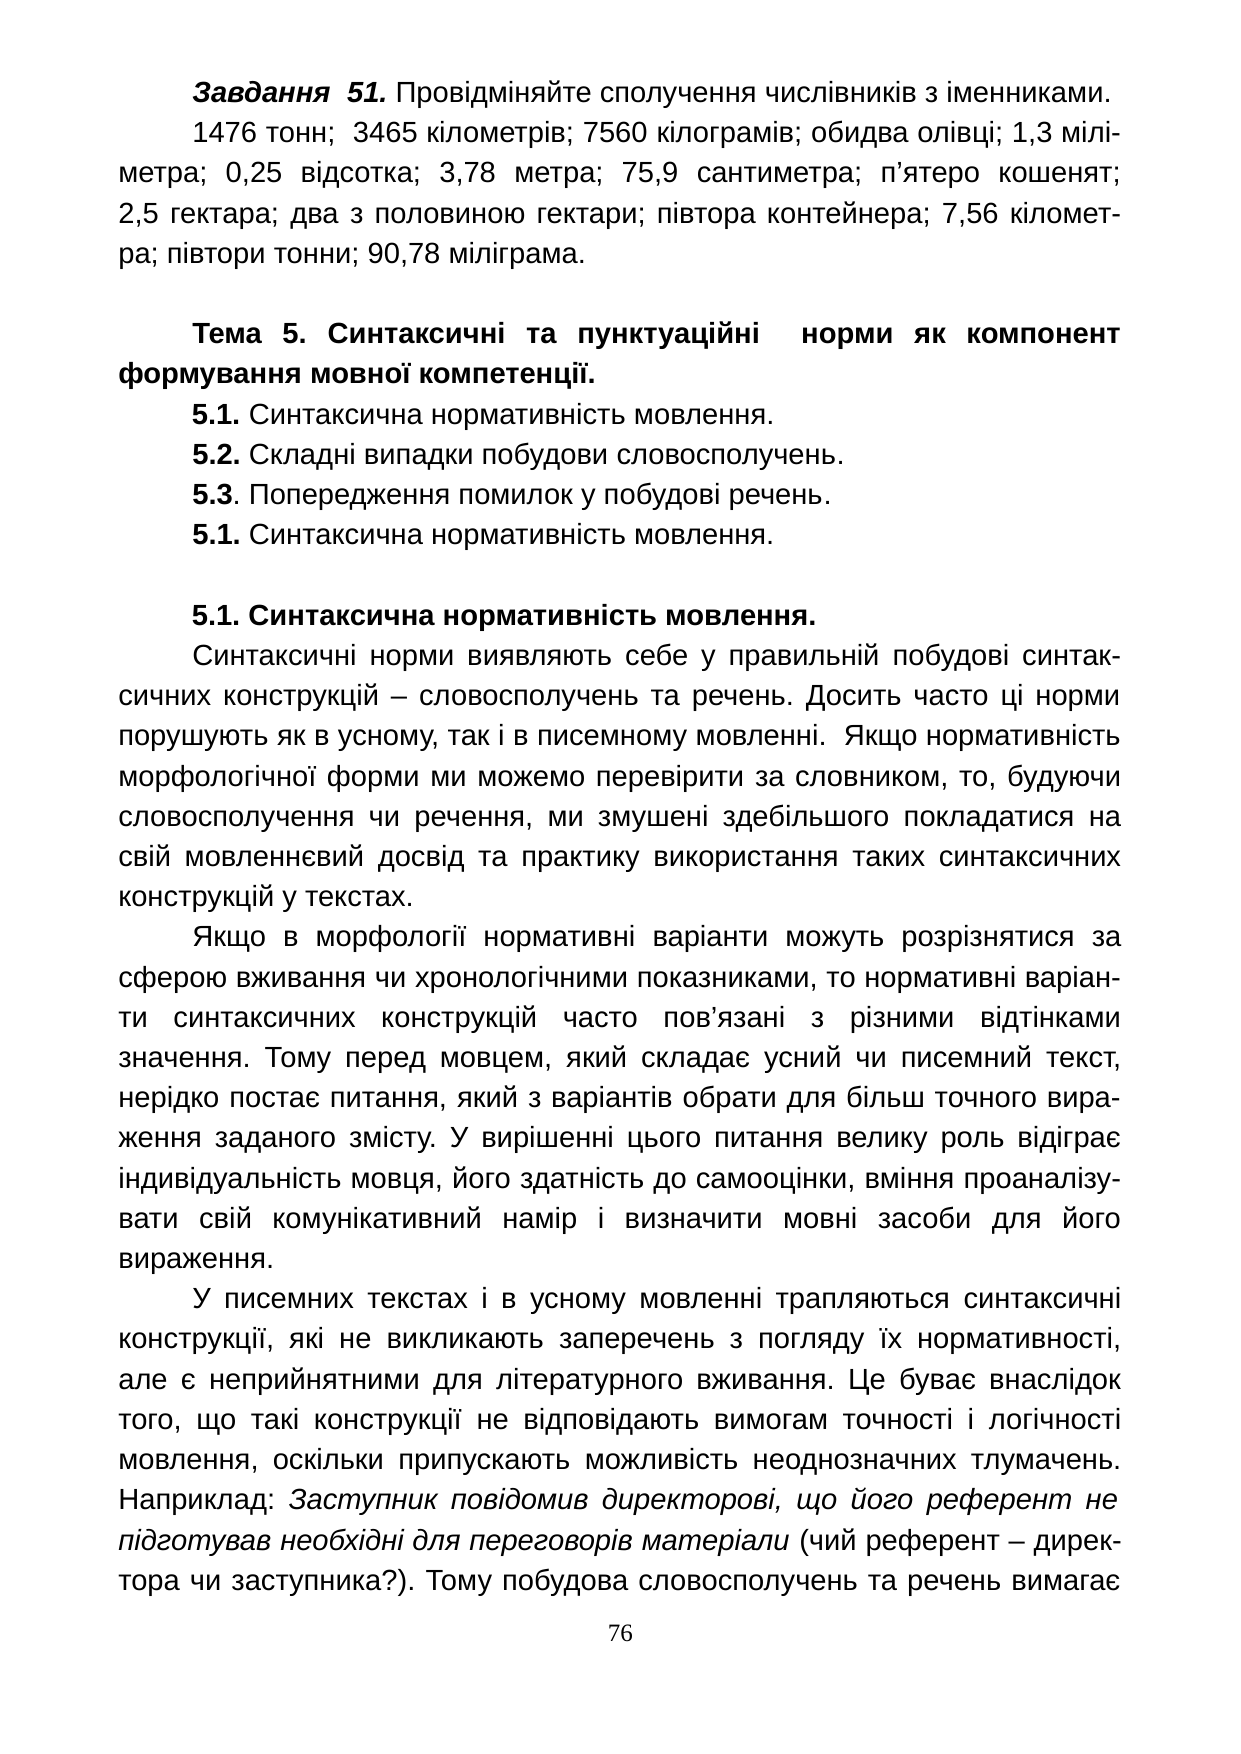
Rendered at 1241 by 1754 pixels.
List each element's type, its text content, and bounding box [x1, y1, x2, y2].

text 1476 тонн; 3465 кілометрів; 7560 кілограмів; обидва олівці; 1,3 мілі-метра; 0,25 відсотка; 3,78 метра; 75,9 сантиметра; п’ятеро кошенят; 2,5 гектара; два з половиною гектари; півтора контейнера; 7,56 кіломет-ра; півтори тонни; 90,78 міліграма. [118, 115, 1122, 269]
text 5.1. Синтаксична нормативність мовлення. [118, 397, 1122, 430]
text У писемних текстах і в усному мовленні трапляються синтаксичні конструкції, які не викликають заперечень з погляду їх нормативності, але є неприйнятними для літературного вживання. Це буває внаслідок того, що такі конструкції не відповідають вимогам точності і логічності мовлення, оскільки припускають можливість неоднозначних тлумачень. Наприклад: Заступник повідомив директорові, що його референт не підготував необхідні для переговорів матеріали (чий референт – дирек-тора чи заступника?). Тому побудова словосполучень та речень вимагає [118, 1281, 1122, 1596]
text Тема 5. Синтаксичні та пунктуаційні норми як компонент формування мовної компетенції. [118, 316, 1122, 390]
text Завдання 51. Провідміняйте сполучення числівників з іменниками. [118, 75, 1122, 108]
text 5.3. Попередження помилок у побудові речень. [118, 477, 1122, 511]
text 5.1. Синтаксична нормативність мовлення. [118, 517, 1122, 551]
text Якщо в морфології нормативні варіанти можуть розрізнятися за сферою вживання чи хронологічними показниками, то нормативні варіан-ти синтаксичних конструкцій часто пов’язані з різними відтінками значення. Тому перед мовцем, який складає усний чи писемний текст, нерідко постає питання, який з варіантів обрати для більш точного вира-ження заданого змісту. У вирішенні цього питання велику роль відіграє індивідуальність мовця, його здатність до самооцінки, вміння проаналізу-вати свій комунікативний намір і визначити мовні засоби для його вираження. [118, 919, 1122, 1274]
text 5.2. Складні випадки побудови словосполучень. [118, 437, 1122, 470]
text 5.1. Синтаксична нормативність мовлення. [118, 598, 1122, 631]
text Синтаксичні норми виявляють себе у правильній побудові синтак-сичних конструкцій – словосполучень та речень. Досить часто ці норми порушують як в усному, так і в писемному мовленні. Якщо нормативність морфологічної форми ми можемо перевірити за словником, то, будуючи словосполучення чи речення, ми змушені здебільшого покладатися на свій мовленнєвий досвід та практику використання таких синтаксичних конструкцій у текстах. [118, 638, 1122, 913]
